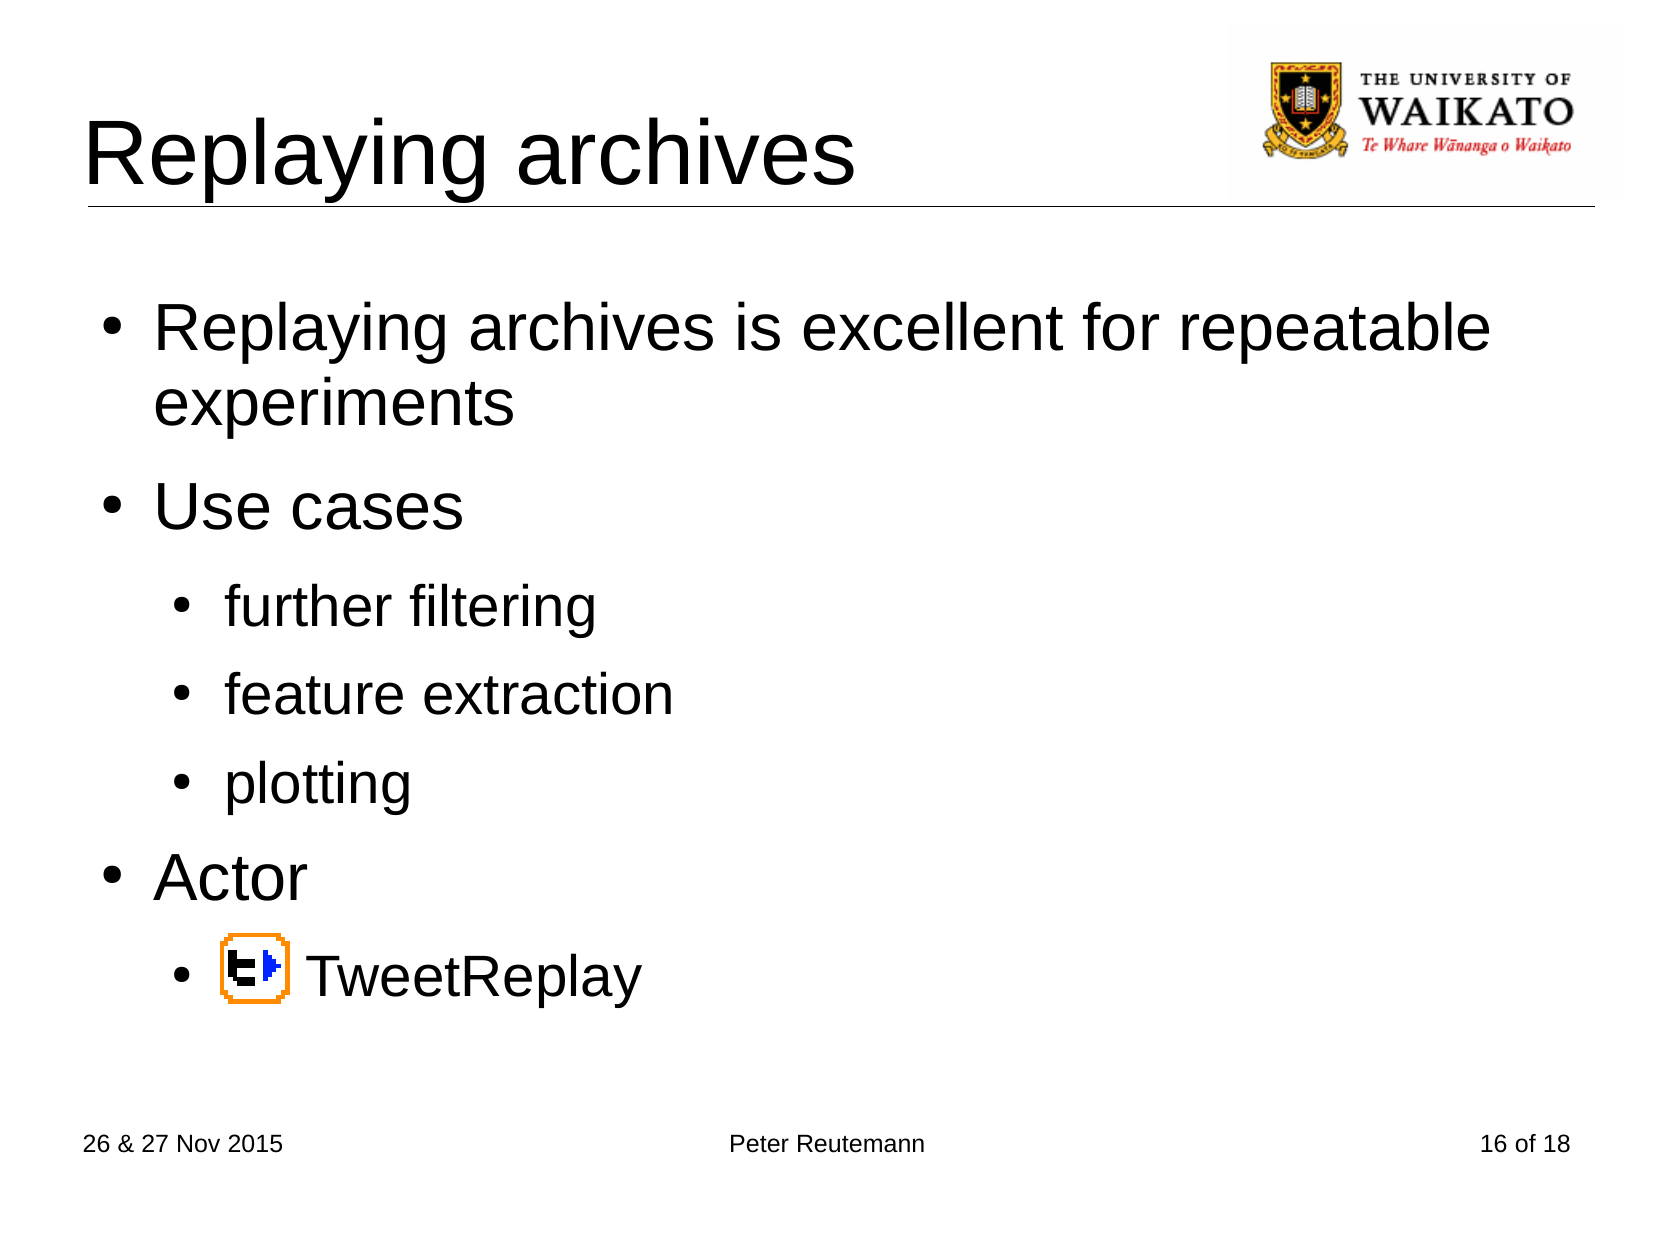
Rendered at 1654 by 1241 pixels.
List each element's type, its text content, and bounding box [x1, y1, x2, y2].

list Replaying archives is excellent for repeatable experiments Use cases further filtering feature extraction plotting Actor TweetReplay [82, 290, 1571, 1010]
title Replaying archives [82, 49, 1571, 257]
picture [220, 933, 290, 1004]
picture [1228, 24, 1619, 201]
